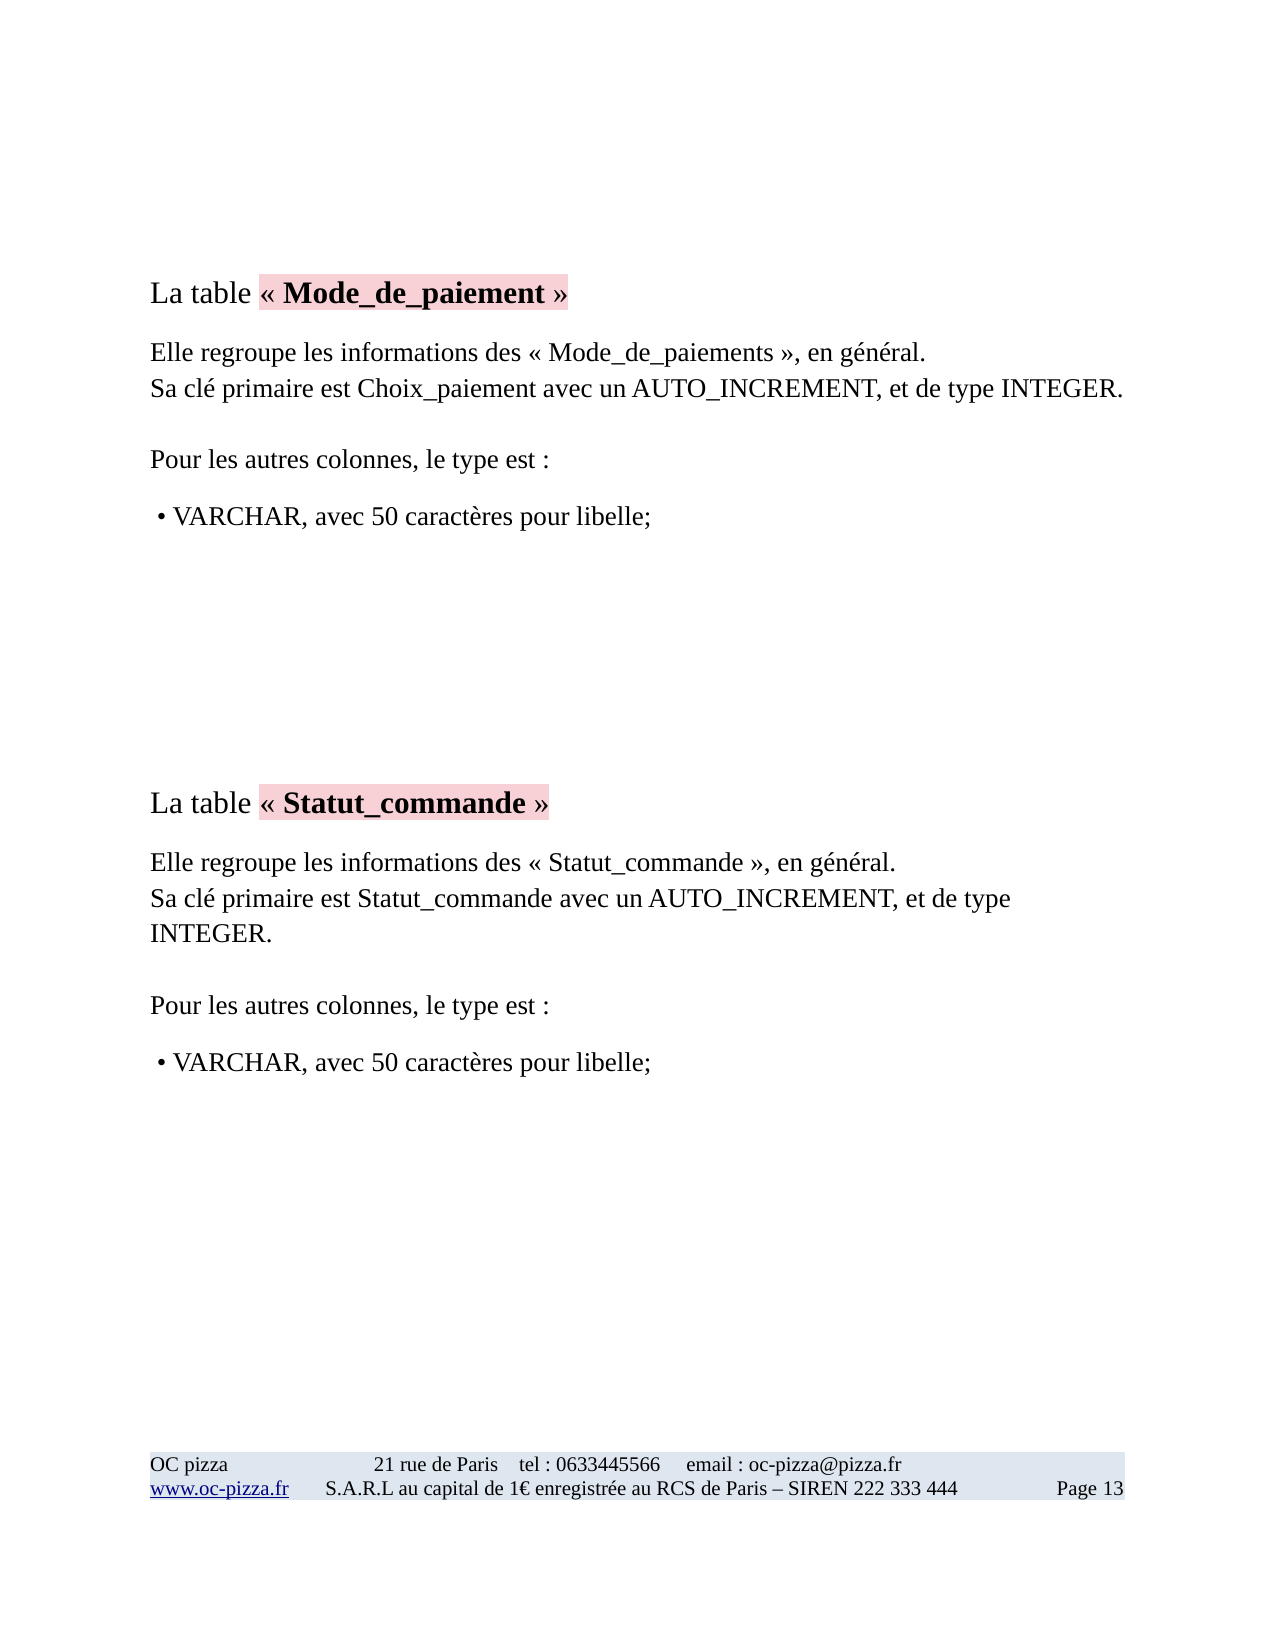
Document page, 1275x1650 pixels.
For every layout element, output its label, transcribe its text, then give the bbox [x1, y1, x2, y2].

text Sa clé primaire est Choix_paiement avec un AUTO_INCREMENT, et de type INTEGER. [150, 372, 1125, 403]
text La table « Mode_de_paiement » [150, 274, 1125, 310]
text • VARCHAR, avec 50 caractères pour libelle; [150, 1046, 1125, 1077]
text Elle regroupe les informations des « Mode_de_paiements », en général. [150, 336, 1125, 367]
text Pour les autres colonnes, le type est : [150, 443, 1125, 474]
text • VARCHAR, avec 50 caractères pour libelle; [150, 500, 1125, 531]
text Elle regroupe les informations des « Statut_commande », en général. [150, 846, 1125, 877]
text Sa clé primaire est Statut_commande avec un AUTO_INCREMENT, et de type INTEGER. [150, 882, 1125, 949]
text La table « Statut_commande » [150, 784, 1125, 820]
text Pour les autres colonnes, le type est : [150, 989, 1125, 1020]
